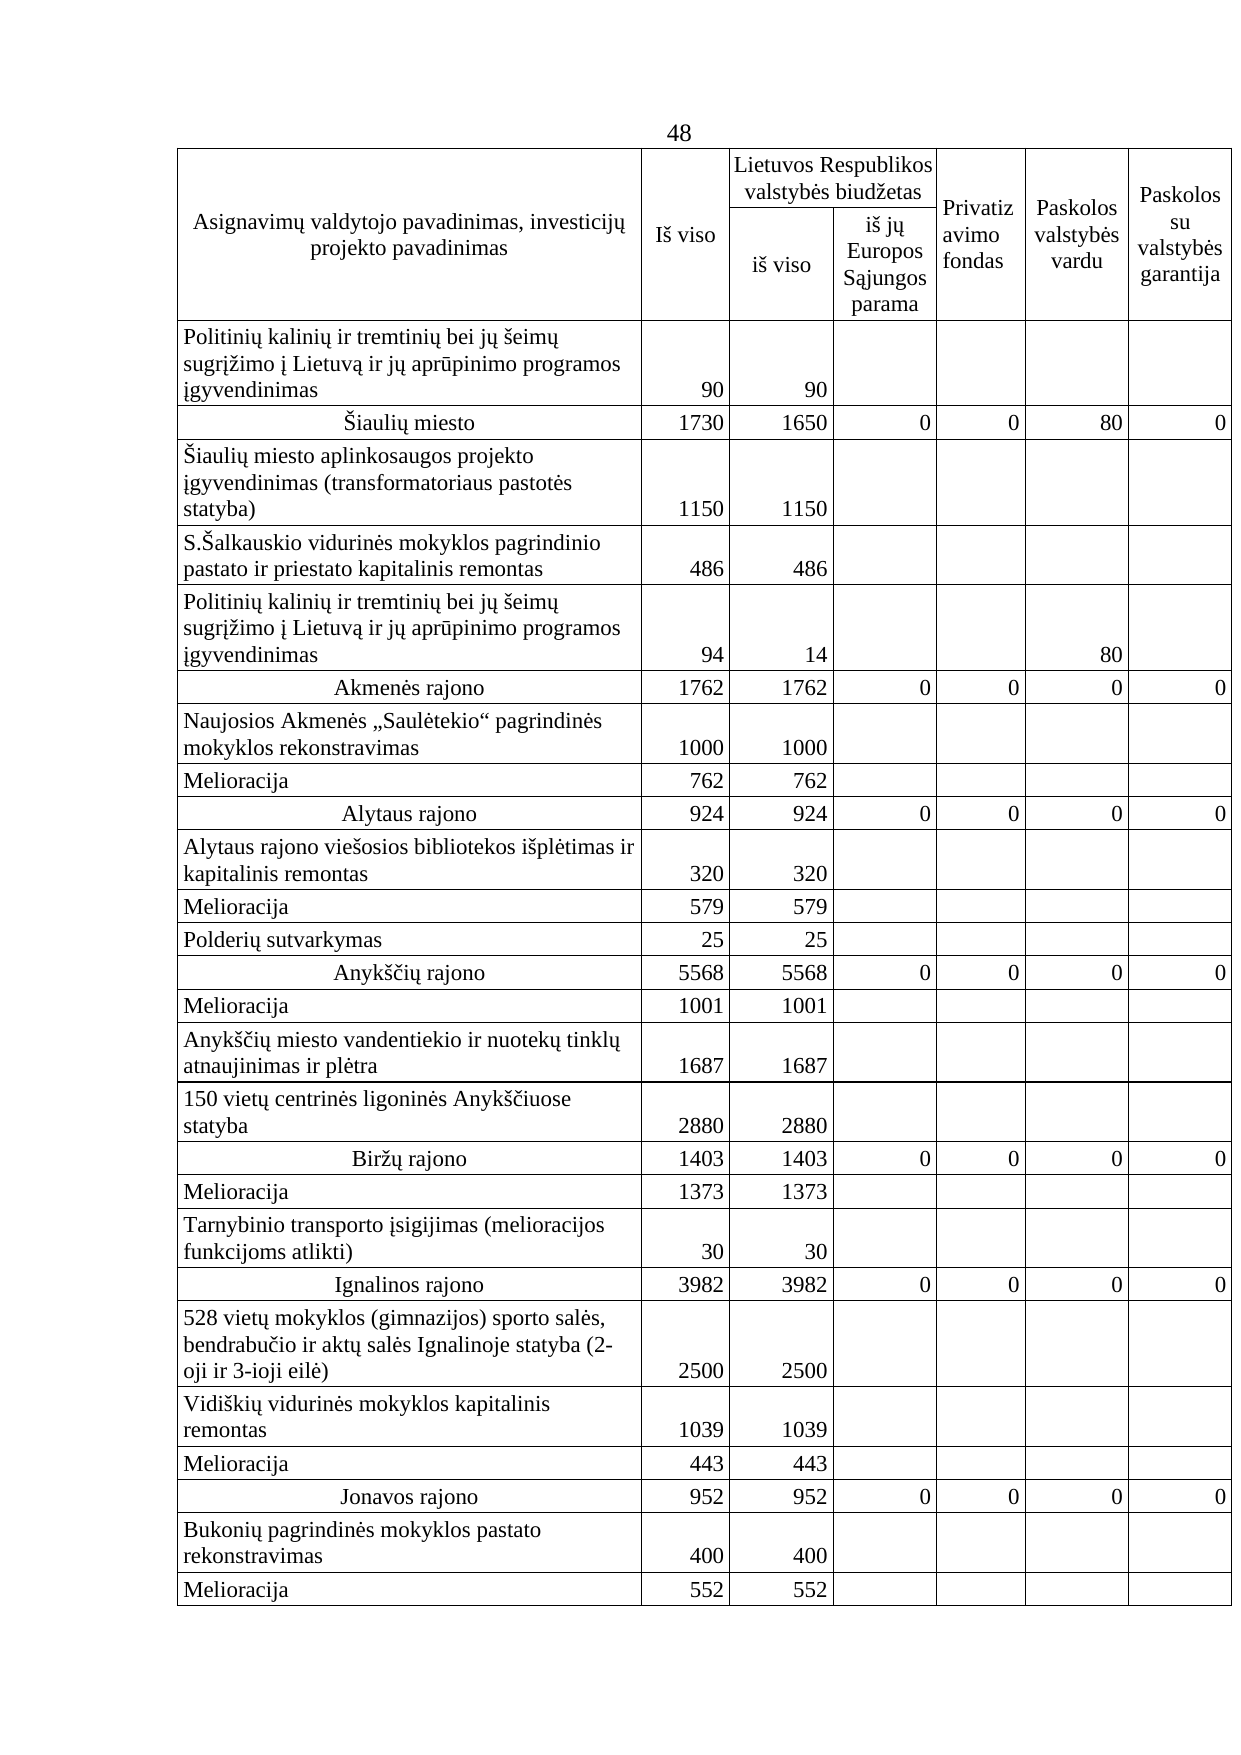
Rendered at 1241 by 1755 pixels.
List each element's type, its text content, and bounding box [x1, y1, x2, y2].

table_cell 2880 [730, 1083, 833, 1141]
table_cell 30 [730, 1209, 833, 1267]
table_cell 0 [1026, 797, 1128, 829]
table_cell 0 [937, 956, 1025, 989]
table_cell [834, 1083, 936, 1141]
table_cell 320 [730, 830, 833, 889]
table_cell [1026, 1209, 1128, 1267]
table_cell [937, 321, 1025, 405]
table_cell 1403 [642, 1142, 729, 1174]
table_cell 0 [1026, 671, 1128, 703]
table_cell Alytaus rajono [178, 797, 641, 829]
table_cell [834, 1513, 936, 1572]
table_cell [937, 830, 1025, 889]
table_header Lietuvos Respublikos valstybės biudžetas [730, 149, 936, 207]
table_cell [1129, 526, 1231, 584]
table_cell 0 [834, 406, 936, 439]
table_cell [1026, 704, 1128, 763]
table_cell [1026, 1301, 1128, 1386]
table_cell Bukonių pagrindinės mokyklos pastato rekonstravimas [178, 1513, 641, 1572]
table_cell Tarnybinio transporto įsigijimas (melioracijos funkcijoms atlikti) [178, 1209, 641, 1267]
table_cell 3982 [730, 1268, 833, 1300]
table_cell 400 [730, 1513, 833, 1572]
table_cell 3982 [642, 1268, 729, 1300]
table_cell Biržų rajono [178, 1142, 641, 1174]
table_cell [1026, 1023, 1128, 1081]
table_cell 1762 [642, 671, 729, 703]
table_cell [1026, 321, 1128, 405]
table_cell [937, 704, 1025, 763]
table_header Paskolos su valstybės garantija [1129, 149, 1231, 319]
table_cell 762 [642, 764, 729, 796]
table_cell 25 [730, 923, 833, 955]
table_cell 25 [642, 923, 729, 955]
table_cell 579 [642, 890, 729, 922]
table_cell Šiaulių miesto aplinkosaugos projekto įgyvendinimas (transformatoriaus pastotės statyba) [178, 440, 641, 524]
table_header Paskolos valstybės vardu [1026, 149, 1128, 319]
table_cell [1129, 1573, 1231, 1605]
table_cell [937, 1387, 1025, 1446]
table_cell 1000 [642, 704, 729, 763]
table_cell [1026, 1387, 1128, 1446]
table_cell [937, 890, 1025, 922]
table_cell [937, 990, 1025, 1022]
table_cell [1129, 923, 1231, 955]
table_cell 14 [730, 585, 833, 670]
table_cell 0 [834, 1480, 936, 1512]
table_cell 0 [1129, 1480, 1231, 1512]
table_cell 0 [1129, 1142, 1231, 1174]
table_cell 0 [1026, 1142, 1128, 1174]
table_cell 1373 [730, 1175, 833, 1207]
table_cell 486 [730, 526, 833, 584]
table_cell [834, 764, 936, 796]
table_cell [1129, 585, 1231, 670]
table_cell 762 [730, 764, 833, 796]
table_cell [1026, 990, 1128, 1022]
table_cell 1000 [730, 704, 833, 763]
table_cell Akmenės rajono [178, 671, 641, 703]
table_cell 552 [642, 1573, 729, 1605]
table_cell 80 [1026, 585, 1128, 670]
table_cell 1001 [730, 990, 833, 1022]
table_cell [834, 585, 936, 670]
table_cell 0 [1026, 1268, 1128, 1300]
table_cell Melioracija [178, 764, 641, 796]
table_cell Alytaus rajono viešosios bibliotekos išplėtimas ir kapitalinis remontas [178, 830, 641, 889]
table_cell [1026, 1175, 1128, 1207]
table_cell 5568 [730, 956, 833, 989]
table_cell iš jų Europos Sąjungos parama [834, 208, 936, 319]
table_cell [1129, 764, 1231, 796]
table_cell [937, 526, 1025, 584]
table_cell Melioracija [178, 990, 641, 1022]
table_cell [834, 704, 936, 763]
table_cell [1026, 1083, 1128, 1141]
table_cell Politinių kalinių ir tremtinių bei jų šeimų sugrįžimo į Lietuvą ir jų aprūpinimo programos įgyvendinimas [178, 321, 641, 405]
table_cell [937, 1301, 1025, 1386]
table_cell [937, 585, 1025, 670]
table_cell 0 [937, 1268, 1025, 1300]
table_cell 90 [730, 321, 833, 405]
table_cell [1129, 440, 1231, 524]
table_cell Ignalinos rajono [178, 1268, 641, 1300]
table_cell 1687 [730, 1023, 833, 1081]
table_cell 94 [642, 585, 729, 670]
table_cell 952 [730, 1480, 833, 1512]
table_cell 2880 [642, 1083, 729, 1141]
table_cell 0 [1129, 797, 1231, 829]
table_cell [1026, 526, 1128, 584]
table_cell 1039 [642, 1387, 729, 1446]
table_cell 0 [937, 671, 1025, 703]
table_cell 924 [730, 797, 833, 829]
table_cell 443 [642, 1447, 729, 1479]
table_cell 579 [730, 890, 833, 922]
table_cell [1026, 890, 1128, 922]
table_cell 0 [1129, 671, 1231, 703]
table_cell 1373 [642, 1175, 729, 1207]
table_cell [834, 1209, 936, 1267]
table_cell [1026, 1513, 1128, 1572]
table_cell 150 vietų centrinės ligoninės Anykščiuose statyba [178, 1083, 641, 1141]
table_cell [1129, 704, 1231, 763]
table_cell [1129, 830, 1231, 889]
table_cell Melioracija [178, 1447, 641, 1479]
table_cell 2500 [730, 1301, 833, 1386]
table_cell 1730 [642, 406, 729, 439]
table_cell [937, 1083, 1025, 1141]
table_cell 0 [1026, 1480, 1128, 1512]
table_cell 400 [642, 1513, 729, 1572]
table_cell [834, 1023, 936, 1081]
table_cell 1650 [730, 406, 833, 439]
table_cell [834, 890, 936, 922]
table_cell S.Šalkauskio vidurinės mokyklos pagrindinio pastato ir priestato kapitalinis remontas [178, 526, 641, 584]
table_cell Naujosios Akmenės „Saulėtekio“ pagrindinės mokyklos rekonstravimas [178, 704, 641, 763]
table_cell Melioracija [178, 1175, 641, 1207]
table_cell [834, 526, 936, 584]
table_cell Šiaulių miesto [178, 406, 641, 439]
table_cell Anykščių rajono [178, 956, 641, 989]
table_cell [1129, 1447, 1231, 1479]
table_cell [1026, 923, 1128, 955]
table_cell [834, 1175, 936, 1207]
table_cell [937, 1447, 1025, 1479]
table_cell 5568 [642, 956, 729, 989]
table_cell 1150 [730, 440, 833, 524]
table_cell [1026, 1573, 1128, 1605]
table_cell [937, 1513, 1025, 1572]
table_cell 0 [1129, 956, 1231, 989]
table_cell [937, 923, 1025, 955]
table_cell 80 [1026, 406, 1128, 439]
table_cell Vidiškių vidurinės mokyklos kapitalinis remontas [178, 1387, 641, 1446]
table_cell [1129, 321, 1231, 405]
table_cell [834, 1387, 936, 1446]
table_cell 1762 [730, 671, 833, 703]
table_cell [1026, 440, 1128, 524]
table_cell 320 [642, 830, 729, 889]
table_cell Anykščių miesto vandentiekio ir nuotekų tinklų atnaujinimas ir plėtra [178, 1023, 641, 1081]
table_header Privatizavimo fondas [937, 149, 1025, 319]
table_cell [937, 1175, 1025, 1207]
table_cell Politinių kalinių ir tremtinių bei jų šeimų sugrįžimo į Lietuvą ir jų aprūpinimo programos įgyvendinimas [178, 585, 641, 670]
table_cell [834, 1573, 936, 1605]
table_cell 0 [834, 1268, 936, 1300]
table_cell [937, 440, 1025, 524]
table_cell 0 [1129, 406, 1231, 439]
table_cell 486 [642, 526, 729, 584]
table_cell [834, 440, 936, 524]
table_cell [1026, 830, 1128, 889]
table_cell 1687 [642, 1023, 729, 1081]
table_cell 552 [730, 1573, 833, 1605]
table_cell 1001 [642, 990, 729, 1022]
table_cell 1039 [730, 1387, 833, 1446]
table_cell [937, 764, 1025, 796]
table_cell [1129, 1023, 1231, 1081]
table_header Iš viso [642, 149, 729, 319]
table_cell [1129, 1209, 1231, 1267]
table_cell [1129, 990, 1231, 1022]
table_cell [834, 990, 936, 1022]
table_cell 0 [834, 671, 936, 703]
table_cell 0 [1129, 1268, 1231, 1300]
table_cell 1150 [642, 440, 729, 524]
table_cell Melioracija [178, 890, 641, 922]
table_cell [834, 321, 936, 405]
table_cell 0 [834, 797, 936, 829]
table_cell [1129, 1301, 1231, 1386]
table_cell 0 [937, 1480, 1025, 1512]
table_header Asignavimų valdytojo pavadinimas, investicijų projekto pavadinimas [178, 149, 641, 319]
table_cell [1026, 1447, 1128, 1479]
table_cell [834, 1447, 936, 1479]
table_cell [1129, 1175, 1231, 1207]
table_cell 2500 [642, 1301, 729, 1386]
table_cell Polderių sutvarkymas [178, 923, 641, 955]
table_cell [834, 830, 936, 889]
table_cell Melioracija [178, 1573, 641, 1605]
table_cell [1129, 890, 1231, 922]
table_cell 0 [834, 1142, 936, 1174]
table_cell 30 [642, 1209, 729, 1267]
table_cell [834, 1301, 936, 1386]
table_cell 952 [642, 1480, 729, 1512]
table_cell [834, 923, 936, 955]
table_cell 0 [937, 406, 1025, 439]
table_cell 1403 [730, 1142, 833, 1174]
table_cell [937, 1209, 1025, 1267]
table_cell 443 [730, 1447, 833, 1479]
table_cell 0 [937, 797, 1025, 829]
table_cell Jonavos rajono [178, 1480, 641, 1512]
table_cell [937, 1573, 1025, 1605]
table_cell 0 [834, 956, 936, 989]
table_cell 90 [642, 321, 729, 405]
table_cell 0 [937, 1142, 1025, 1174]
table_cell 528 vietų mokyklos (gimnazijos) sporto salės, bendrabučio ir aktų salės Ignalinoje statyba (2-oji ir 3-ioji eilė) [178, 1301, 641, 1386]
table_cell [937, 1023, 1025, 1081]
table_cell [1129, 1083, 1231, 1141]
table_cell [1129, 1387, 1231, 1446]
table_cell iš viso [730, 208, 833, 319]
table_cell [1026, 764, 1128, 796]
table_cell [1129, 1513, 1231, 1572]
table_cell 924 [642, 797, 729, 829]
table_cell 0 [1026, 956, 1128, 989]
